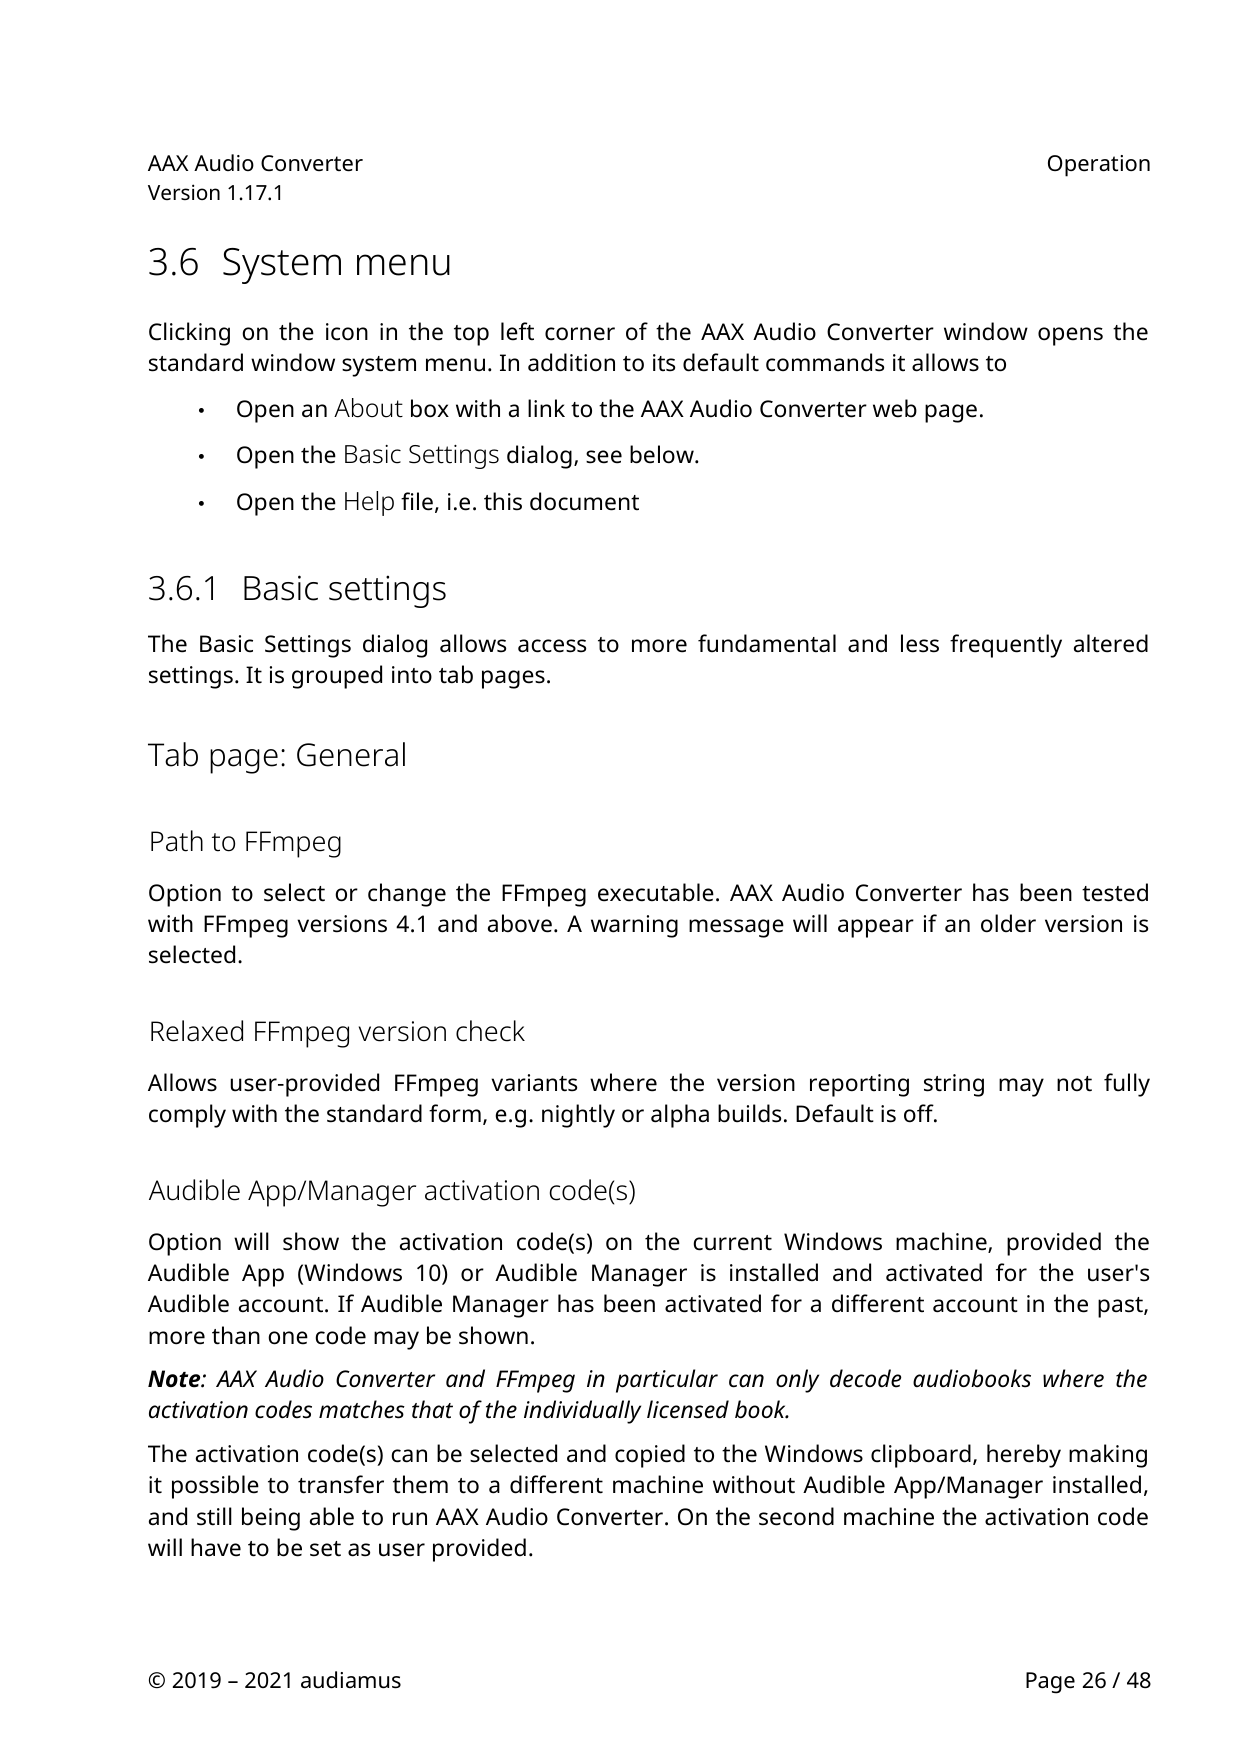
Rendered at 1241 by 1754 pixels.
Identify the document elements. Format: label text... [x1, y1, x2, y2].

subtitle Tab page: General [148, 732, 1152, 775]
list Open an About box with a link to the AAX Audio Converter web page. [198, 391, 1152, 425]
text Option will show the activation code(s) on the current Windows machine, provided the Audible App (Windows 10) or Audible Manager is installed and activated for the user's Audible account. If Audible Manager has been activated for a different account in the past, more than one code may be shown. [148, 1226, 1152, 1351]
text Option to select or change the FFmpeg executable. AAX Audio Converter has been tested with FFmpeg versions 4.1 and above. A warning message will appear if an older version is selected. [148, 877, 1152, 971]
subtitle System menu [148, 235, 1152, 286]
subtitle Path to FFmpeg [142, 822, 1152, 859]
text Note: AAX Audio Converter and FFmpeg in particular can only decode audiobooks where the activation codes matches that of the individually licensed book. [148, 1363, 1152, 1426]
text Allows user-provided FFmpeg variants where the version reporting string may not fully comply with the standard form, e.g. nightly or alpha builds. Default is off. [148, 1067, 1152, 1129]
list Open the Basic Settings dialog, see below. [198, 437, 1152, 471]
subtitle Audible App/Manager activation code(s) [142, 1171, 1152, 1208]
list Open the Help file, i.e. this document [198, 483, 1152, 517]
subtitle Relaxed FFmpeg version check [142, 1012, 1152, 1049]
text The activation code(s) can be selected and copied to the Windows clipboard, hereby making it possible to transfer them to a different machine without Audible App/Manager installed, and still being able to run AAX Audio Converter. On the second machine the activation code will have to be set as user provided. [148, 1438, 1152, 1563]
subtitle Basic settings [148, 565, 1152, 610]
text Clicking on the icon in the top left corner of the AAX Audio Converter window opens the standard window system menu. In addition to its default commands it allows to [148, 316, 1152, 378]
text The Basic Settings dialog allows access to more fundamental and less frequently altered settings. It is grouped into tab pages. [148, 628, 1152, 691]
